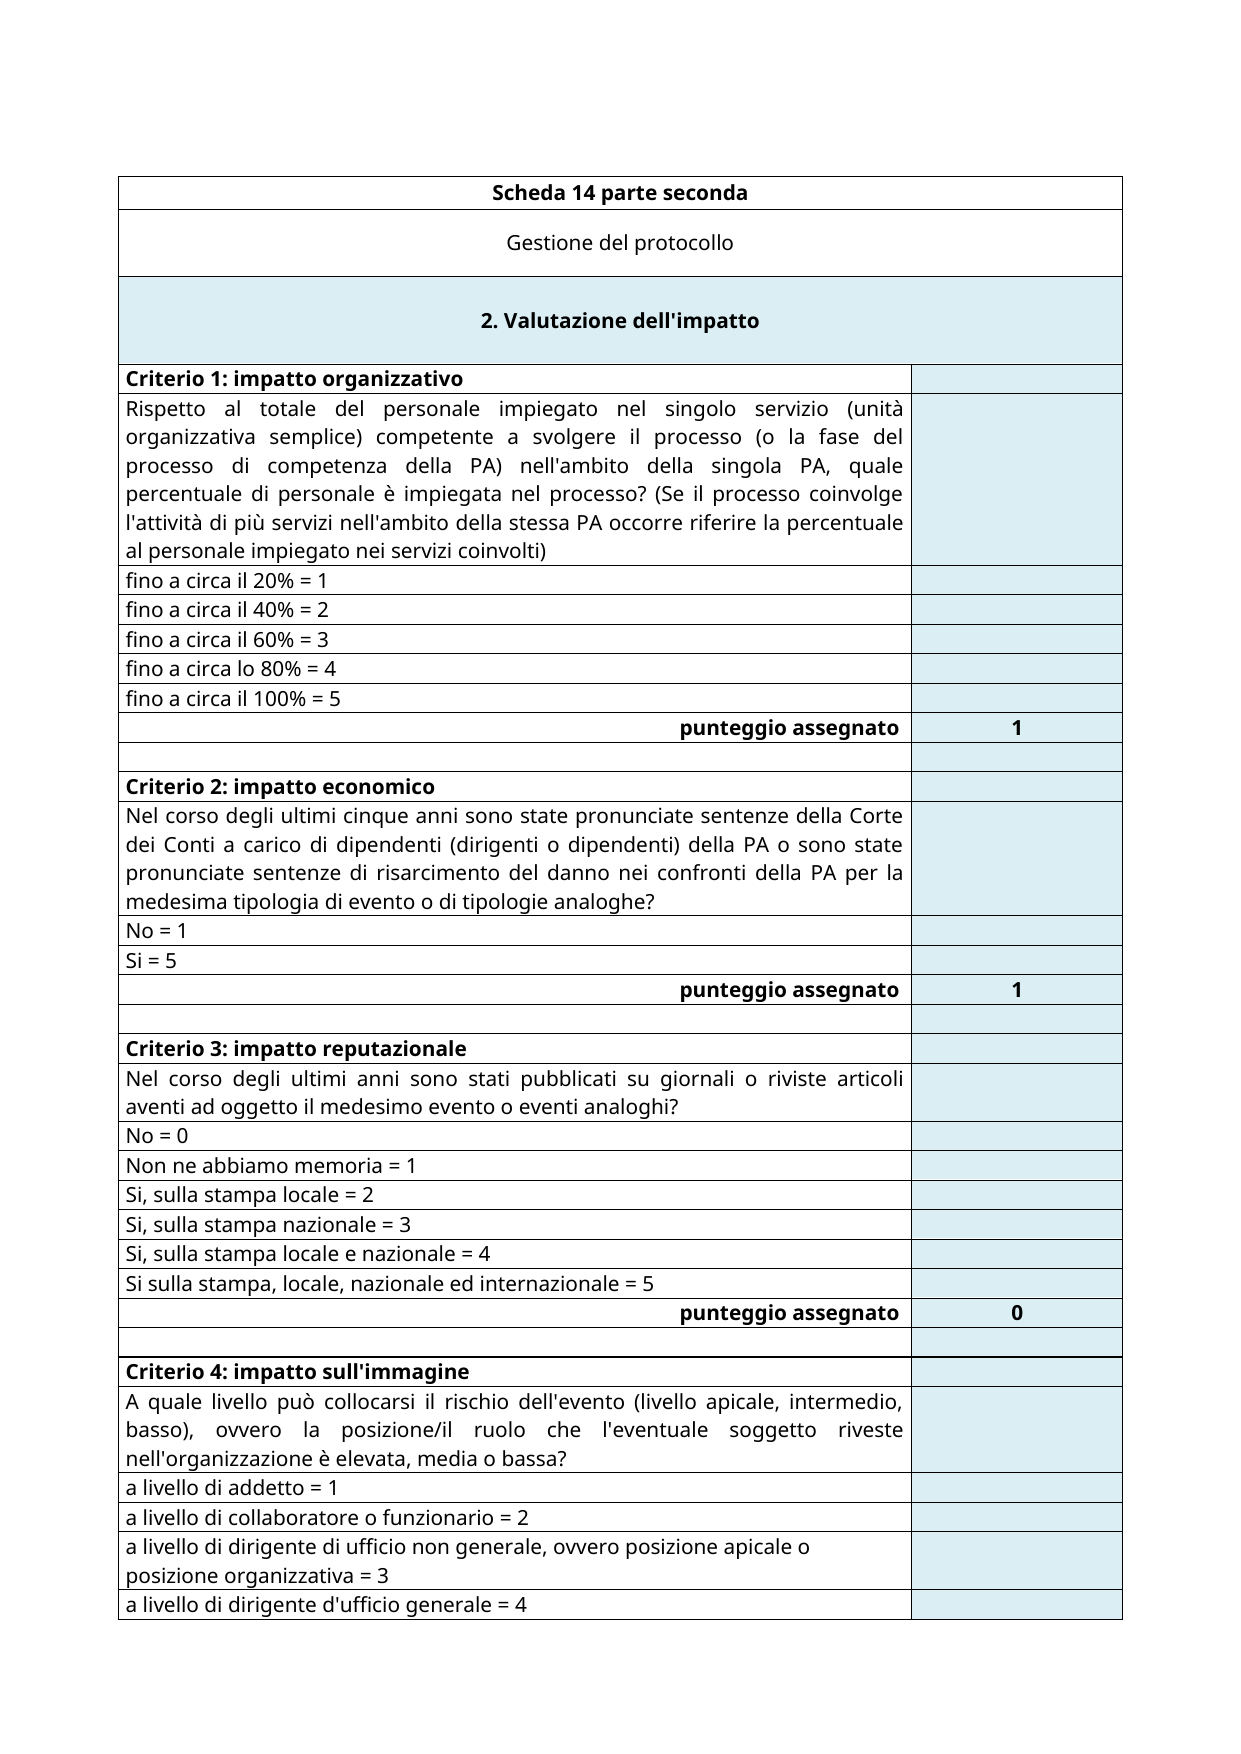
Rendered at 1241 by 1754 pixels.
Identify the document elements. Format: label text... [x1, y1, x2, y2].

table_cell fino a circa il 100% = 5 [119, 684, 911, 712]
table_cell Criterio 2: impatto economico [119, 772, 911, 801]
table_cell Si, sulla stampa locale e nazionale = 4 [119, 1240, 911, 1268]
table_cell [912, 1590, 1122, 1619]
table_cell 1 [912, 713, 1122, 742]
table_cell a livello di addetto = 1 [119, 1473, 911, 1502]
table_cell a livello di dirigente d'ufficio generale = 4 [119, 1590, 911, 1619]
table_cell [912, 1005, 1122, 1033]
table_cell Si, sulla stampa nazionale = 3 [119, 1210, 911, 1238]
table_cell [912, 1151, 1122, 1179]
table_cell Si, sulla stampa locale = 2 [119, 1181, 911, 1209]
table_cell fino a circa il 60% = 3 [119, 625, 911, 653]
table_cell Nel corso degli ultimi cinque anni sono state pronunciate sentenze della Corte dei Conti a carico di dipendenti (dirigenti o dipendenti) della PA o sono state pronunciate sentenze di risarcimento del danno nei confronti della PA per la medesima tipologia di evento o di tipologie analoghe? [119, 802, 911, 915]
table_cell A quale livello può collocarsi il rischio dell'evento (livello apicale, intermedio, basso), ovvero la posizione/il ruolo che l'eventuale soggetto riveste nell'organizzazione è elevata, media o bassa? [119, 1387, 911, 1472]
table_cell [912, 772, 1122, 801]
table_cell 0 [912, 1299, 1122, 1327]
table_header Scheda 14 parte seconda [119, 177, 1122, 208]
table_cell Gestione del protocollo [119, 210, 1122, 276]
table_cell Criterio 1: impatto organizzativo [119, 365, 911, 393]
table_cell Criterio 3: impatto reputazionale [119, 1034, 911, 1063]
table_cell [912, 1210, 1122, 1238]
table_cell a livello di dirigente di ufficio non generale, ovvero posizione apicale o posizione organizzativa = 3 [119, 1532, 911, 1589]
table_cell fino a circa il 20% = 1 [119, 566, 911, 594]
table_cell [912, 1503, 1122, 1531]
table_cell Rispetto al totale del personale impiegato nel singolo servizio (unità organizzativa semplice) competente a svolgere il processo (o la fase del processo di competenza della PA) nell'ambito della singola PA, quale percentuale di personale è impiegata nel processo? (Se il processo coinvolge l'attività di più servizi nell'ambito della stessa PA occorre riferire la percentuale al personale impiegato nei servizi coinvolti) [119, 394, 911, 565]
table_cell [912, 684, 1122, 712]
table_cell [912, 365, 1122, 393]
table_cell [912, 1240, 1122, 1268]
table_cell 2. Valutazione dell'impatto [119, 277, 1122, 363]
table_cell Si sulla stampa, locale, nazionale ed internazionale = 5 [119, 1269, 911, 1297]
table_cell [912, 1328, 1122, 1356]
table_cell [912, 1473, 1122, 1502]
table_cell [119, 743, 911, 771]
table_cell a livello di collaboratore o funzionario = 2 [119, 1503, 911, 1531]
table_cell [912, 394, 1122, 565]
table_cell [912, 946, 1122, 974]
table_cell [912, 654, 1122, 683]
table_cell [912, 595, 1122, 624]
table_cell fino a circa il 40% = 2 [119, 595, 911, 624]
table_cell [912, 1387, 1122, 1472]
table_cell punteggio assegnato [119, 975, 911, 1004]
table_cell Non ne abbiamo memoria = 1 [119, 1151, 911, 1179]
table_cell No = 0 [119, 1122, 911, 1150]
table_cell [912, 625, 1122, 653]
table_cell [912, 566, 1122, 594]
table_cell 1 [912, 975, 1122, 1004]
table_cell [912, 916, 1122, 945]
table_cell [912, 1181, 1122, 1209]
table_cell [912, 1532, 1122, 1589]
table_cell punteggio assegnato [119, 713, 911, 742]
table_cell Criterio 4: impatto sull'immagine [119, 1358, 911, 1386]
table_cell [119, 1005, 911, 1033]
table_cell [912, 1358, 1122, 1386]
table_cell fino a circa lo 80% = 4 [119, 654, 911, 683]
table_cell Nel corso degli ultimi anni sono stati pubblicati su giornali o riviste articoli aventi ad oggetto il medesimo evento o eventi analoghi? [119, 1064, 911, 1121]
table_cell [912, 1269, 1122, 1297]
table_cell [912, 1034, 1122, 1063]
table_cell punteggio assegnato [119, 1299, 911, 1327]
table_cell [119, 1328, 911, 1356]
table_cell [912, 802, 1122, 915]
table_cell No = 1 [119, 916, 911, 945]
table_cell [912, 1064, 1122, 1121]
table_cell [912, 743, 1122, 771]
table_cell [912, 1122, 1122, 1150]
table_cell Si = 5 [119, 946, 911, 974]
